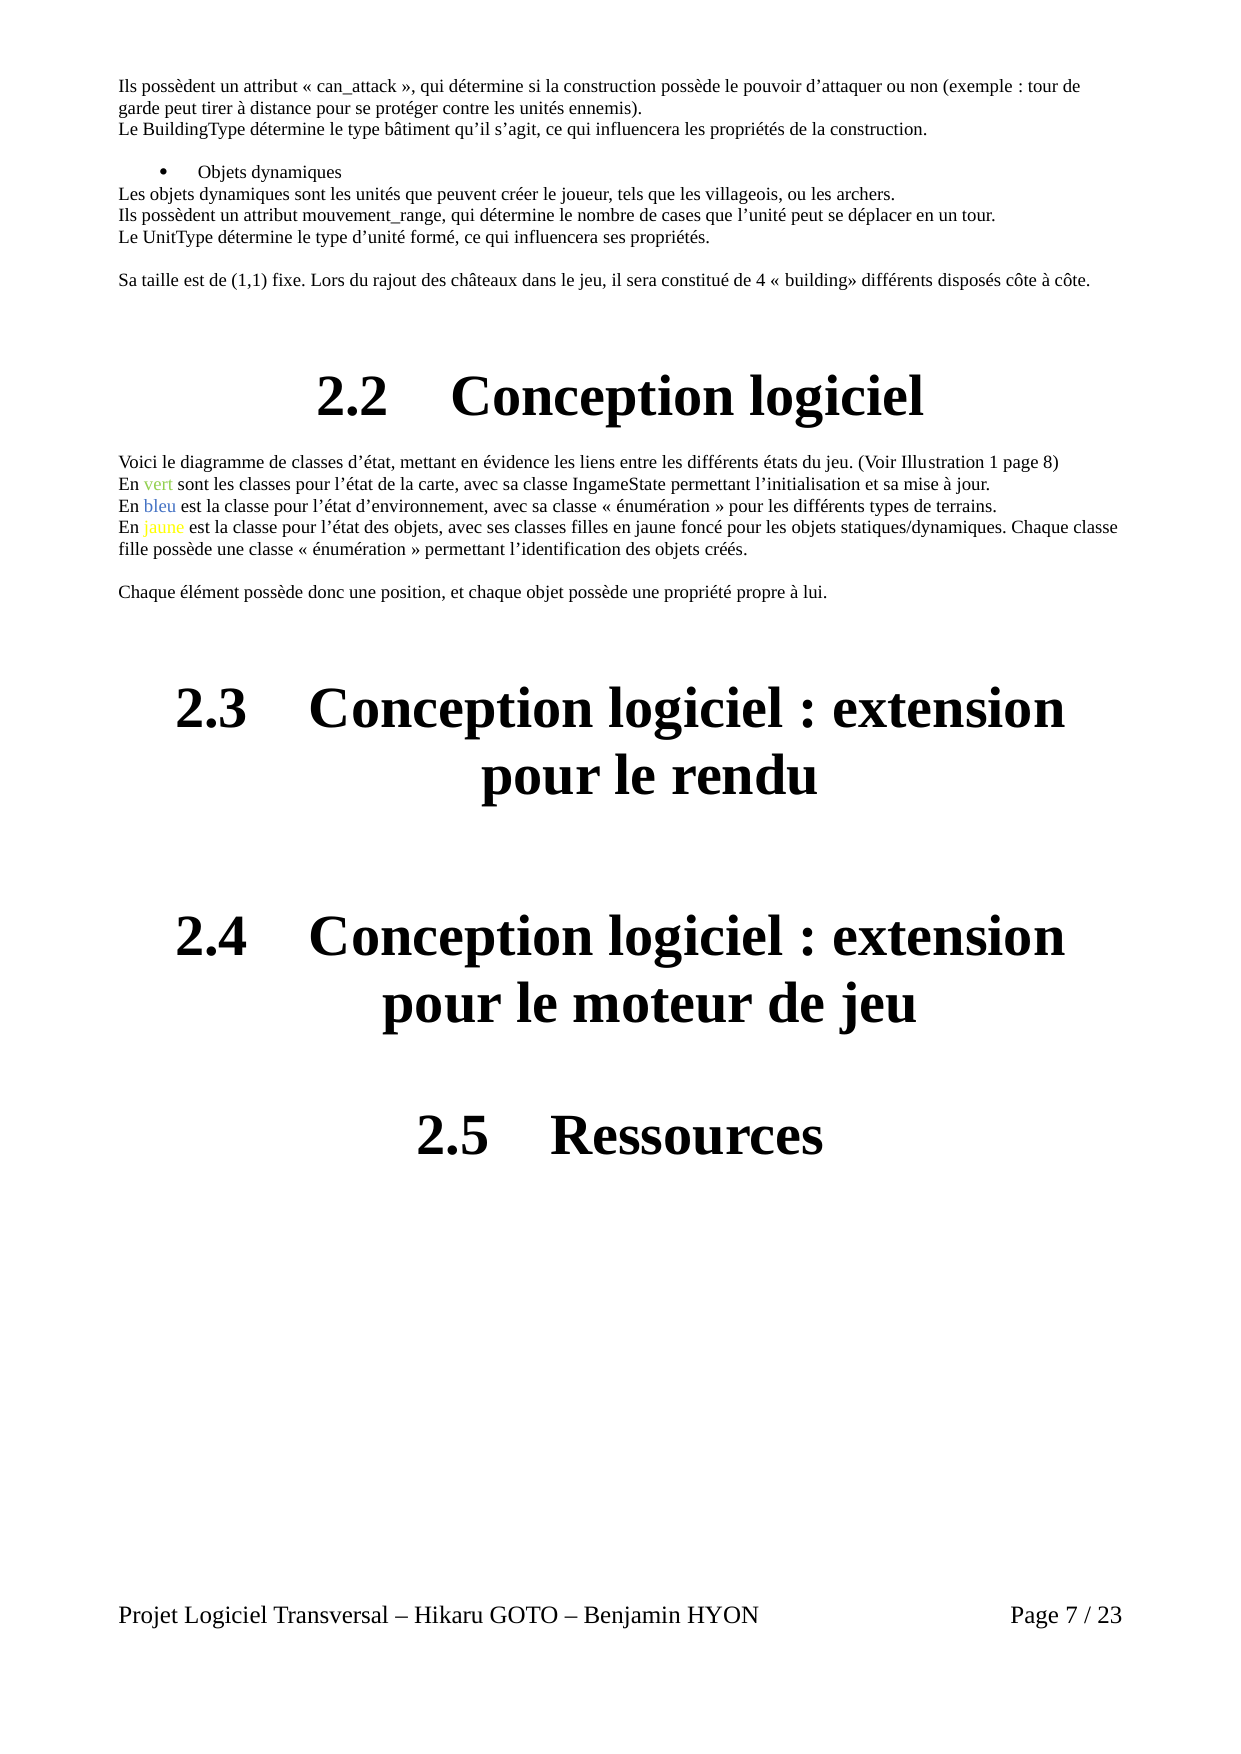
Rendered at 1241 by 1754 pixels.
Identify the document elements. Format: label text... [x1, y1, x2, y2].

text Les objets dynamiques sont les unités que peuvent créer le joueur, tels que les villageois, ou les archers. [118, 183, 1122, 204]
text En bleu est la classe pour l’état d’environnement, avec sa classe « énumération » pour les différents types de terrains. [118, 494, 1122, 516]
subtitle Conception logiciel [118, 361, 1122, 428]
text Ils possèdent un attribut mouvement_range, qui détermine le nombre de cases que l’unité peut se déplacer en un tour. [118, 204, 1122, 226]
text Chaque élément possède donc une position, et chaque objet possède une propriété propre à lui. [118, 581, 1122, 602]
subtitle Conception logiciel : extension pour le rendu [118, 672, 1122, 807]
text Voici le diagramme de classes d’état, mettant en évidence les liens entre les différents états du jeu. (Voir Illustration 1 page 8) [118, 451, 1122, 473]
text En jaune est la classe pour l’état des objets, avec ses classes filles en jaune foncé pour les objets statiques/dynamiques. Chaque classe fille possède une classe « énumération » permettant l’identification des objets créés. [118, 516, 1122, 559]
subtitle Ressources [118, 1099, 1122, 1167]
text Sa taille est de (1,1) fixe. Lors du rajout des châteaux dans le jeu, il sera constitué de 4 « building» différents disposés côte à côte. [118, 269, 1122, 291]
text En vert sont les classes pour l’état de la carte, avec sa classe IngameState permettant l’initialisation et sa mise à jour. [118, 473, 1122, 494]
text Le UnitType détermine le type d’unité formé, ce qui influencera ses propriétés. [118, 226, 1122, 247]
text Le BuildingType détermine le type bâtiment qu’il s’agit, ce qui influencera les propriétés de la construction. [118, 118, 1122, 140]
subtitle Conception logiciel : extension pour le moteur de jeu [118, 900, 1122, 1034]
list Objets dynamiques [160, 161, 1122, 183]
text Ils possèdent un attribut « can_attack », qui détermine si la construction possède le pouvoir d’attaquer ou non (exemple : tour de garde peut tirer à distance pour se protéger contre les unités ennemis). [118, 75, 1122, 118]
